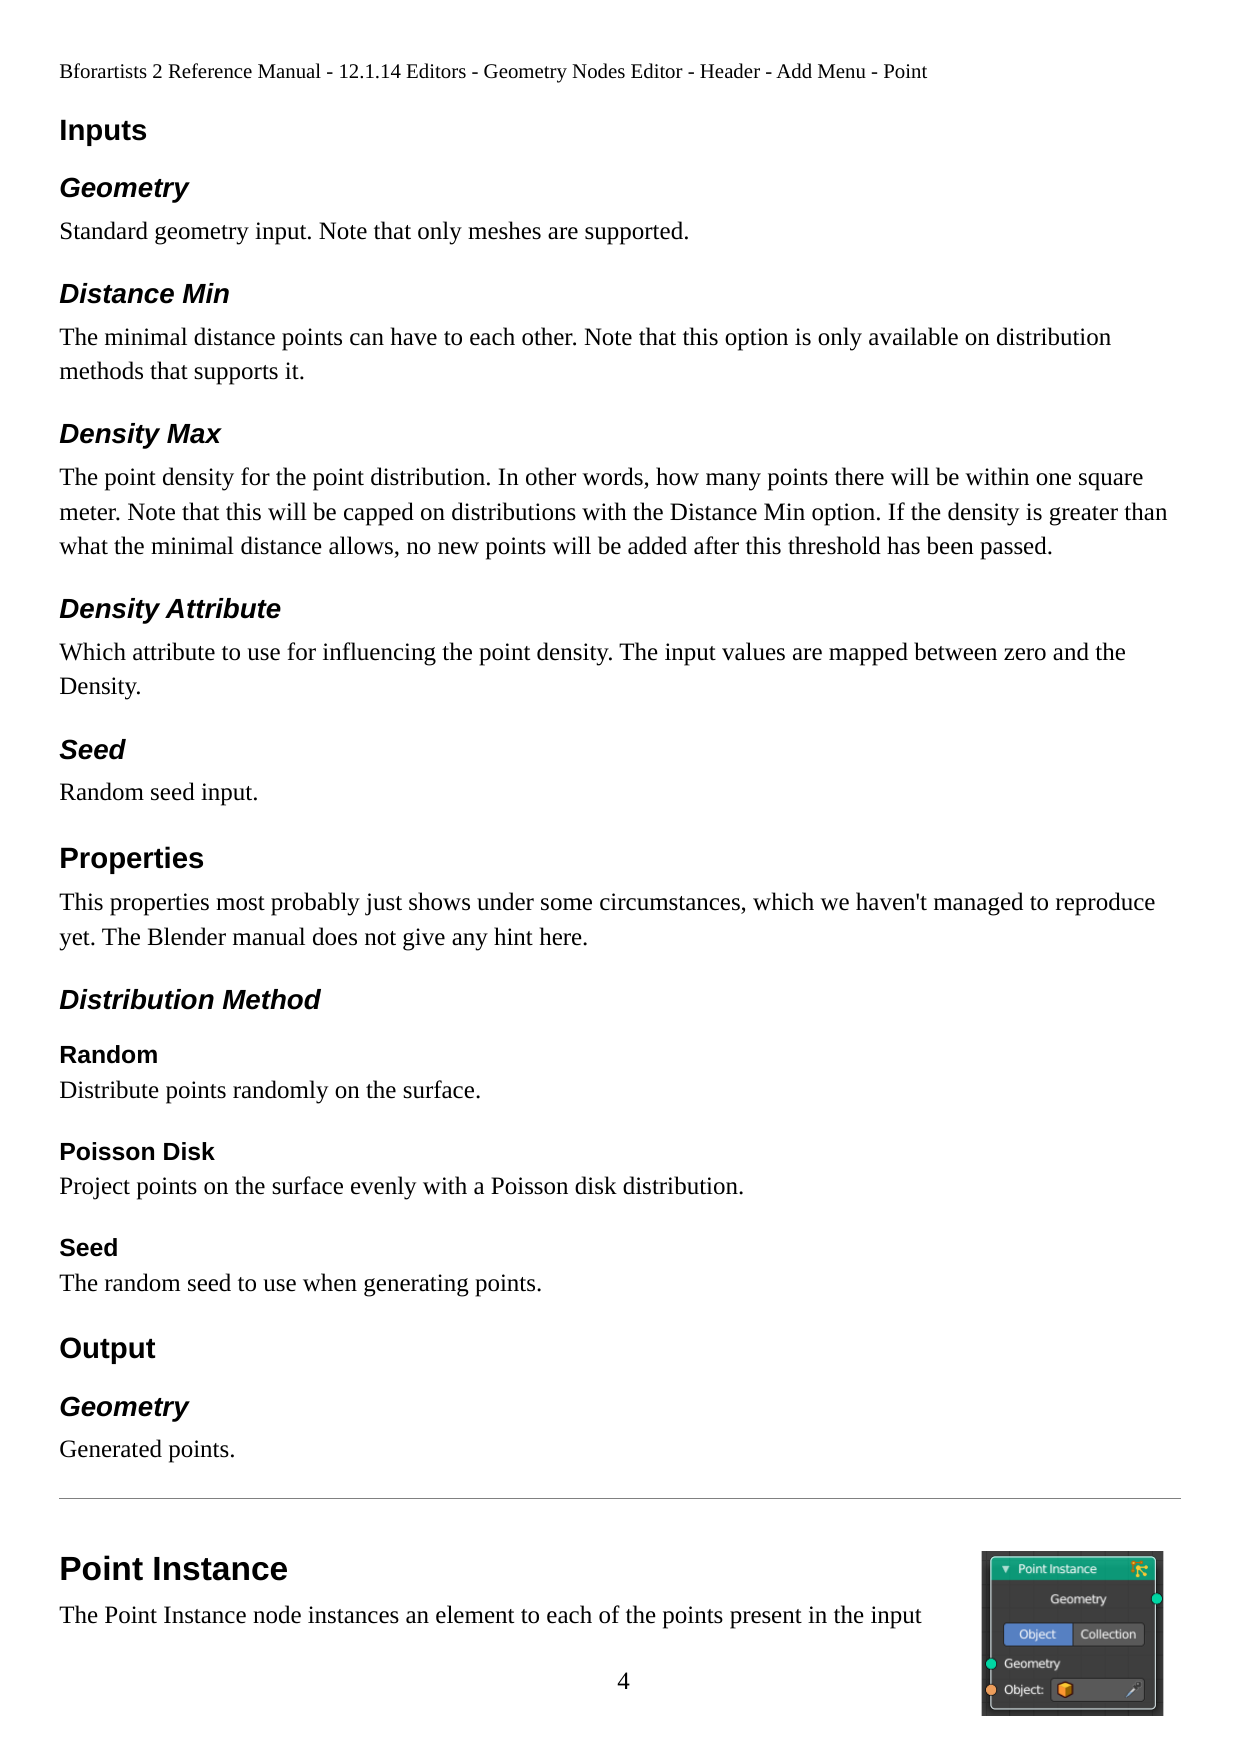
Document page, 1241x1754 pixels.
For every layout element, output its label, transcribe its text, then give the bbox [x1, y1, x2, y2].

text The minimal distance points can have to each other. Note that this option is only available on distribution methods that supports it. [59, 322, 1181, 385]
text The random seed to use when generating points. [59, 1268, 1181, 1296]
subtitle Distance Min [59, 277, 1181, 309]
text Random seed input. [59, 777, 1181, 806]
subtitle Seed [59, 1233, 1181, 1261]
subtitle Geometry [59, 1390, 1181, 1422]
subtitle Seed [59, 733, 1181, 765]
text This properties most probably just shows under some circumstances, which we haven't managed to reproduce yet. The Blender manual does not give any hint here. [59, 887, 1181, 951]
subtitle Point Instance [59, 1548, 1181, 1587]
subtitle Density Attribute [59, 593, 1181, 624]
subtitle Poisson Disk [59, 1137, 1181, 1165]
text Project points on the surface evenly with a Poisson disk distribution. [59, 1171, 1181, 1200]
subtitle Output [59, 1331, 1181, 1365]
text Standard geometry input. Note that only meshes are supported. [59, 216, 1181, 244]
text Generated points. [59, 1434, 1181, 1463]
subtitle Geometry [59, 171, 1181, 203]
subtitle Inputs [59, 113, 1181, 146]
text The Point Instance node instances an element to each of the points present in the input [59, 1600, 981, 1628]
subtitle Random [59, 1040, 1181, 1069]
text The point density for the point distribution. In other words, how many points there will be within one square meter. Note that this will be capped on distributions with the Distance Min option. If the density is greater than what the minimal distance allows, no new points will be added after this threshold has been passed. [59, 462, 1181, 560]
subtitle Properties [59, 841, 1181, 875]
subtitle Density Max [59, 418, 1181, 449]
text Which attribute to use for influencing the point density. The input values are mapped between zero and the Density. [59, 637, 1181, 700]
picture [981, 1551, 1164, 1716]
subtitle Distribution Method [59, 983, 1181, 1015]
text Distribute points randomly on the surface. [59, 1075, 1181, 1104]
